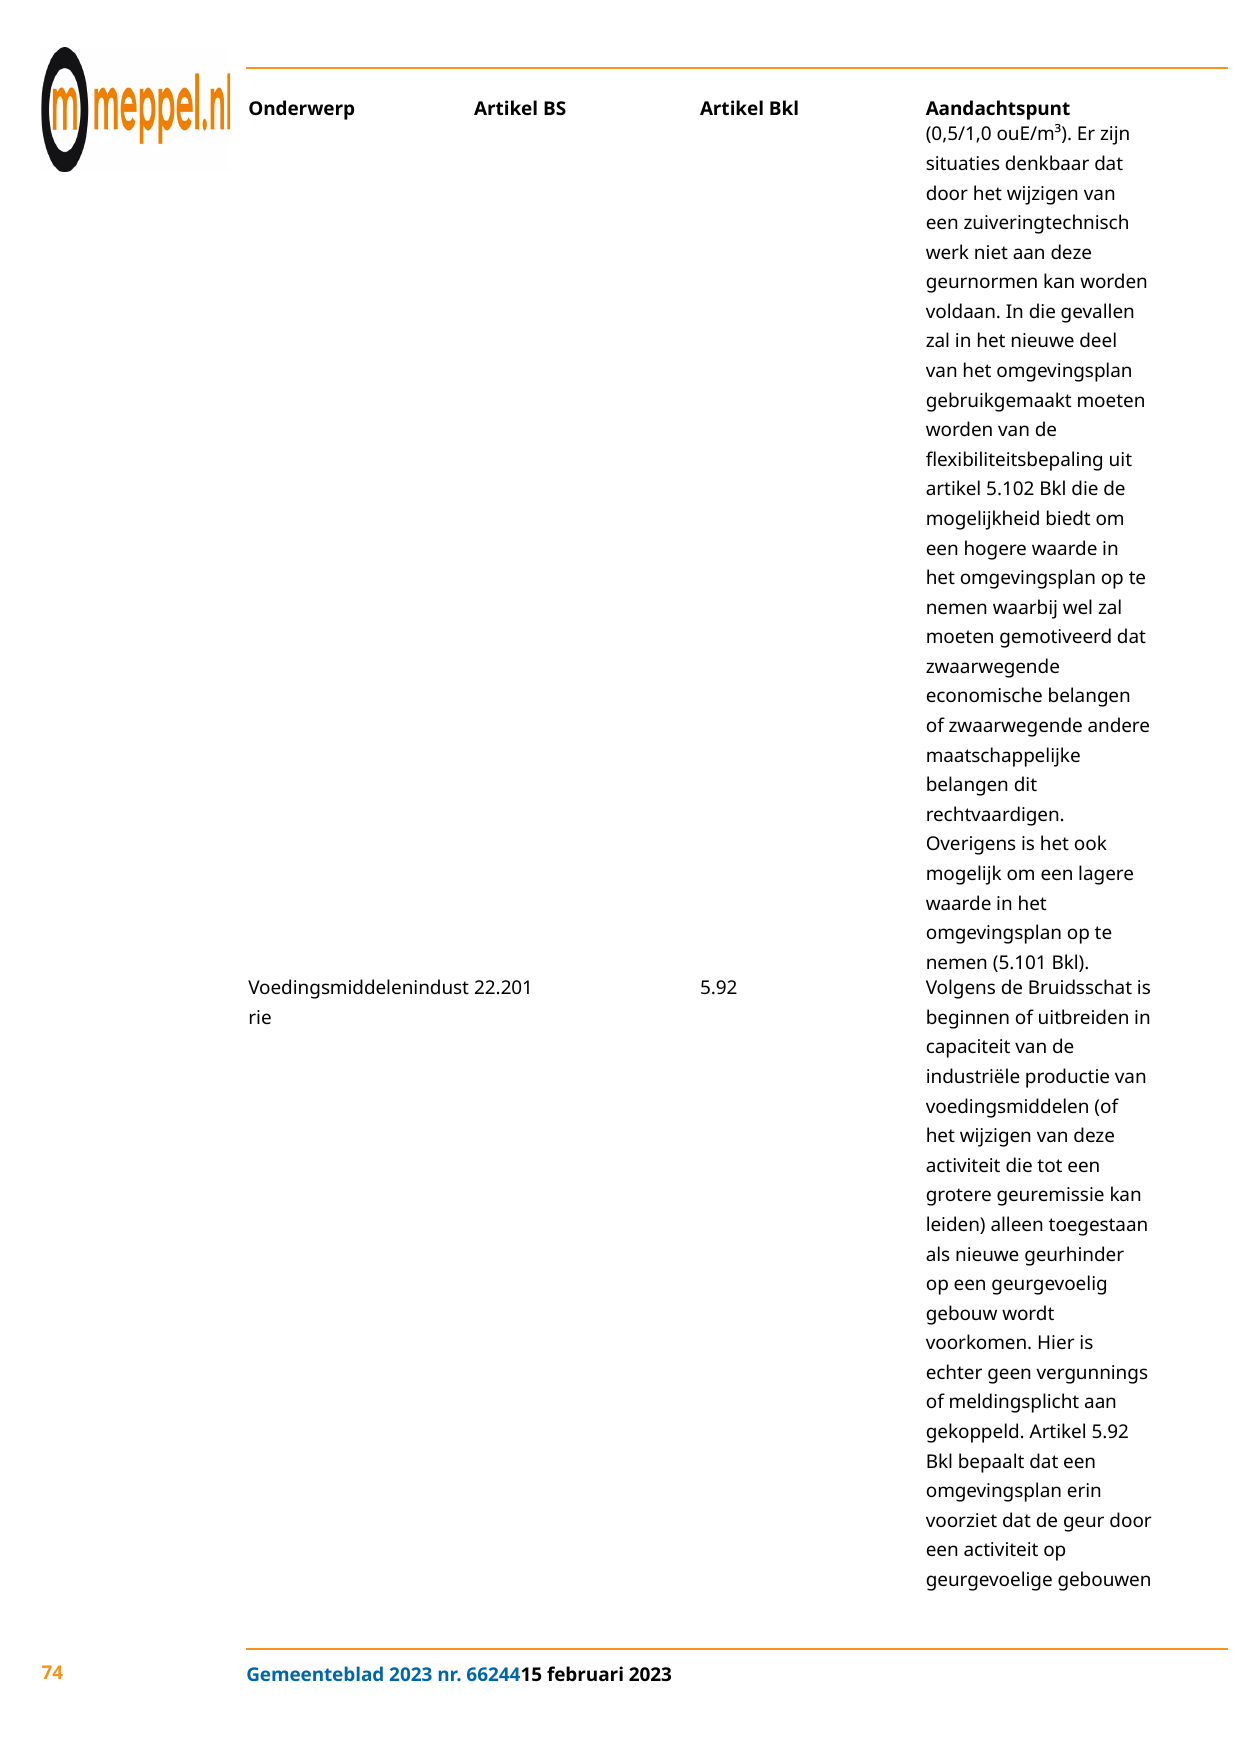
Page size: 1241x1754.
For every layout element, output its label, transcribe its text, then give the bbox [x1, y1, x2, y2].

table_cell 22.201 [474, 975, 700, 1592]
table_cell Volgens de Bruidsschat is beginnen of uitbreiden in capaciteit van de industriële productie van voedingsmiddelen (of het wijzigen van deze activiteit die tot een grotere geuremissie kan leiden) alleen toegestaan als nieuwe geurhinder op een geurgevoelig gebouw wordt voorkomen. Hier is echter geen vergunnings of meldingsplicht aan gekoppeld. Artikel 5.92 Bkl bepaalt dat een omgevingsplan erin voorziet dat de geur door een activiteit op geurgevoelige gebouwen [926, 975, 1152, 1592]
table_cell (0,5/1,0 ouE/m³). Er zijn situaties denkbaar dat door het wijzigen van een zuiveringtechnisch werk niet aan deze geurnormen kan worden voldaan. In die gevallen zal in het nieuwe deel van het omgevingsplan gebruikgemaakt moeten worden van de flexibiliteitsbepaling uit artikel 5.102 Bkl die de mogelijkheid biedt om een hogere waarde in het omgevingsplan op te nemen waarbij wel zal moeten gemotiveerd dat zwaarwegende economische belangen of zwaarwegende andere maatschappelijke belangen dit rechtvaardigen. Overigens is het ook mogelijk om een lagere waarde in het omgevingsplan op te nemen (5.101 Bkl). [926, 121, 1152, 974]
table_cell Voedingsmiddelenindustrie [248, 975, 474, 1592]
table_cell 5.92 [700, 975, 926, 1592]
table_cell [700, 121, 926, 974]
table_header Onderwerp [248, 95, 474, 121]
table_header Aandachtspunt [926, 95, 1152, 121]
table_cell [248, 121, 474, 974]
picture [41, 47, 231, 172]
table_header Artikel BS [474, 95, 700, 121]
table_header Artikel Bkl [700, 95, 926, 121]
table_cell [474, 121, 700, 974]
